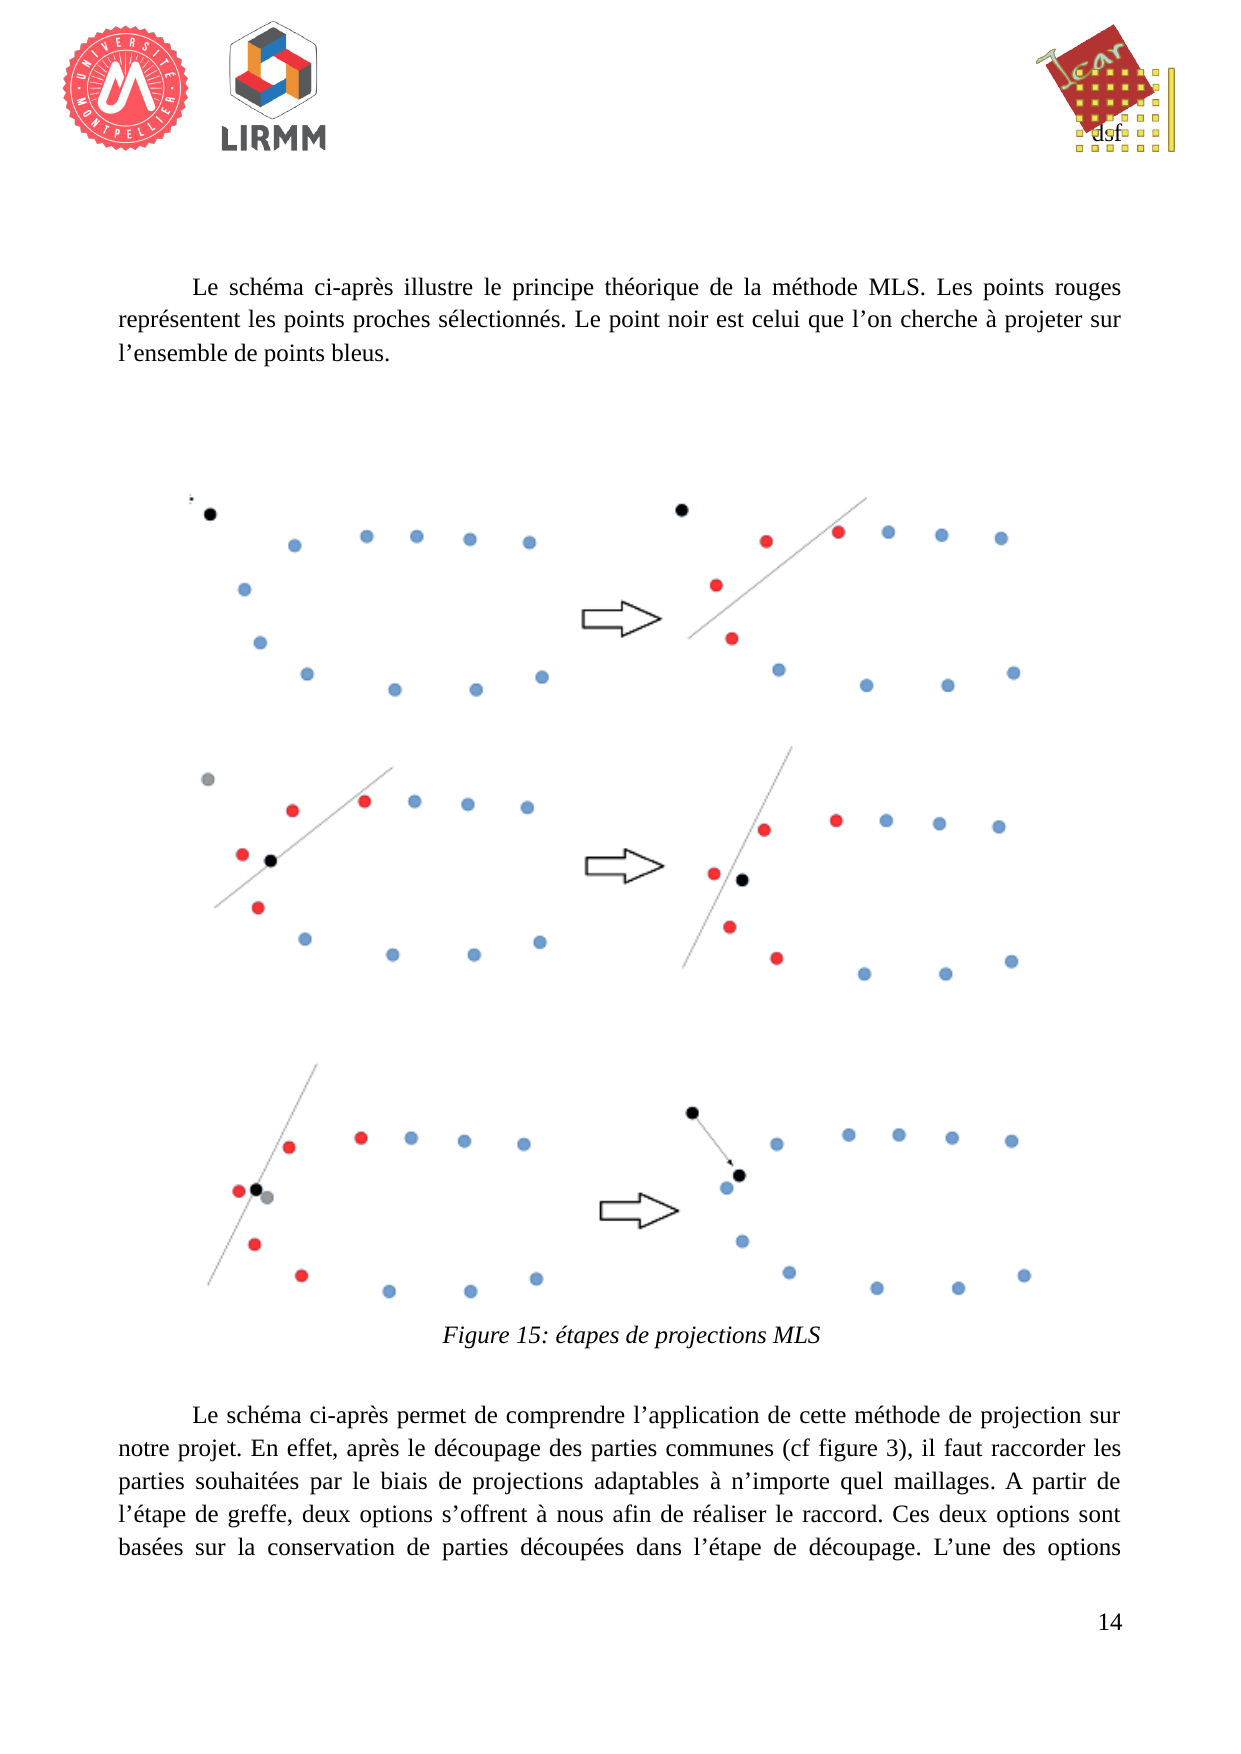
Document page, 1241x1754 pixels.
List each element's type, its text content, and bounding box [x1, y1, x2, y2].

picture [175, 473, 1090, 1315]
text Le schéma ci-après permet de comprendre l’application de cette méthode de projection sur notre projet. En effet, après le découpage des parties communes (cf figure 3), il faut raccorder les parties souhaitées par le biais de projections adaptables à n’importe quel maillages. A partir de l’étape de greffe, deux options s’offrent à nous afin de réaliser le raccord. Ces deux options sont basées sur la conservation de parties découpées dans l’étape de découpage. L’une des options [118, 1400, 1122, 1561]
picture [1025, 6, 1177, 154]
text Le schéma ci-après illustre le principe théorique de la méthode MLS. Les points rouges représentent les points proches sélectionnés. Le point noir est celui que l’on cherche à projeter sur l’ensemble de points bleus. [118, 272, 1122, 366]
text Figure 15: étapes de projections MLS [175, 1315, 1090, 1348]
picture [57, 13, 201, 156]
picture [203, 16, 343, 155]
